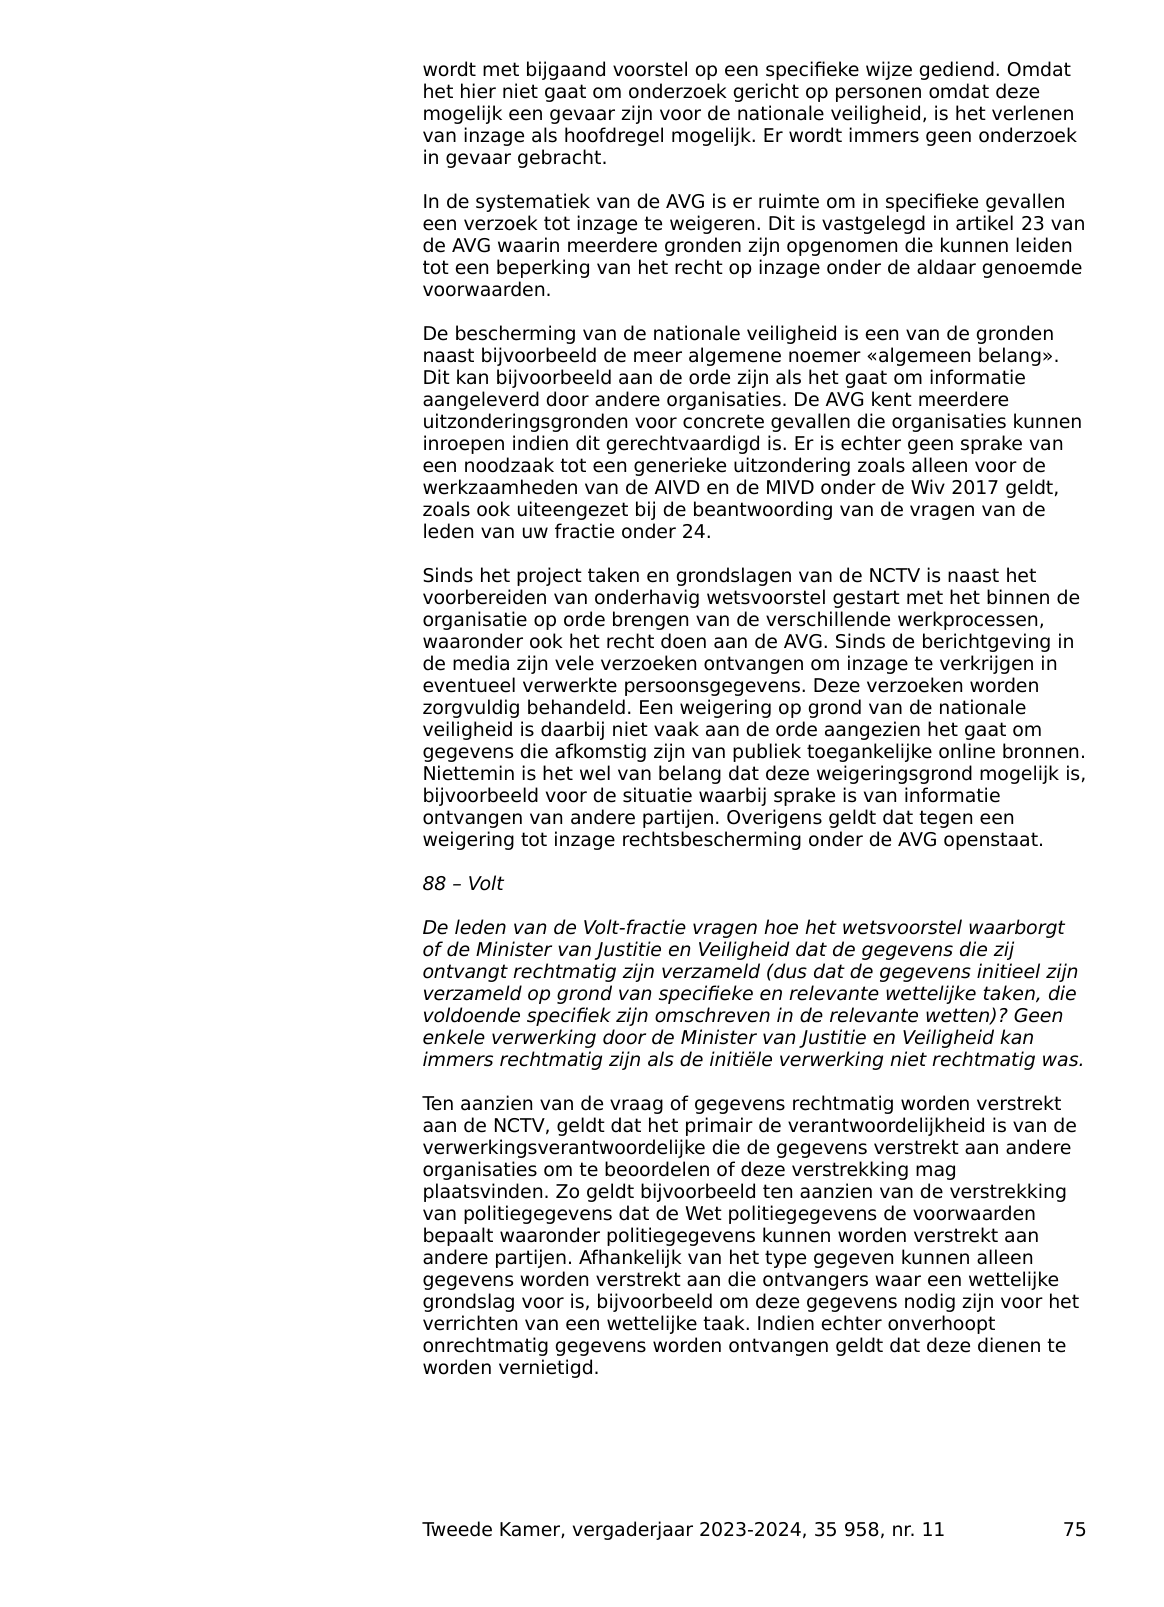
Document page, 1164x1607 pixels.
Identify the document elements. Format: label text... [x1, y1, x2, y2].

text Ten aanzien van de vraag of gegevens rechtmatig worden verstrekt aan de NCTV, geldt dat het primair de verantwoordelijkheid is van de verwerkingsverantwoordelijke die de gegevens verstrekt aan andere organisaties om te beoordelen of deze verstrekking mag plaatsvinden. Zo geldt bijvoorbeeld ten aanzien van de verstrekking van politiegegevens dat de Wet politiegegevens de voorwaarden bepaalt waaronder politiegegevens kunnen worden verstrekt aan andere partijen. Afhankelijk van het type gegeven kunnen alleen gegevens worden verstrekt aan die ontvangers waar een wettelijke grondslag voor is, bijvoorbeeld om deze gegevens nodig zijn voor het verrichten van een wettelijke taak. Indien echter onverhoopt onrechtmatig gegevens worden ontvangen geldt dat deze dienen te worden vernietigd. [422, 1093, 1087, 1379]
text De bescherming van de nationale veiligheid is een van de gronden naast bijvoorbeeld de meer algemene noemer «algemeen belang». Dit kan bijvoorbeeld aan de orde zijn als het gaat om informatie aangeleverd door andere organisaties. De AVG kent meerdere uitzonderingsgronden voor concrete gevallen die organisaties kunnen inroepen indien dit gerechtvaardigd is. Er is echter geen sprake van een noodzaak tot een generieke uitzondering zoals alleen voor de werkzaamheden van de AIVD en de MIVD onder de Wiv 2017 geldt, zoals ook uiteengezet bij de beantwoording van de vragen van de leden van uw fractie onder 24. [422, 323, 1087, 543]
text Sinds het project taken en grondslagen van de NCTV is naast het voorbereiden van onderhavig wetsvoorstel gestart met het binnen de organisatie op orde brengen van de verschillende werkprocessen, waaronder ook het recht doen aan de AVG. Sinds de berichtgeving in de media zijn vele verzoeken ontvangen om inzage te verkrijgen in eventueel verwerkte persoonsgegevens. Deze verzoeken worden zorgvuldig behandeld. Een weigering op grond van de nationale veiligheid is daarbij niet vaak aan de orde aangezien het gaat om gegevens die afkomstig zijn van publiek toegankelijke online bronnen. Niettemin is het wel van belang dat deze weigeringsgrond mogelijk is, bijvoorbeeld voor de situatie waarbij sprake is van informatie ontvangen van andere partijen. Overigens geldt dat tegen een weigering tot inzage rechtsbescherming onder de AVG openstaat. [422, 565, 1087, 851]
subtitle 88 – Volt [422, 873, 1087, 895]
text wordt met bijgaand voorstel op een specifieke wijze gediend. Omdat het hier niet gaat om onderzoek gericht op personen omdat deze mogelijk een gevaar zijn voor de nationale veiligheid, is het verlenen van inzage als hoofdregel mogelijk. Er wordt immers geen onderzoek in gevaar gebracht. [422, 59, 1087, 169]
text In de systematiek van de AVG is er ruimte om in specifieke gevallen een verzoek tot inzage te weigeren. Dit is vastgelegd in artikel 23 van de AVG waarin meerdere gronden zijn opgenomen die kunnen leiden tot een beperking van het recht op inzage onder de aldaar genoemde voorwaarden. [422, 191, 1087, 301]
text De leden van de Volt-fractie vragen hoe het wetsvoorstel waarborgt of de Minister van Justitie en Veiligheid dat de gegevens die zij ontvangt rechtmatig zijn verzameld (dus dat de gegevens initieel zijn verzameld op grond van specifieke en relevante wettelijke taken, die voldoende specifiek zijn omschreven in de relevante wetten)? Geen enkele verwerking door de Minister van Justitie en Veiligheid kan immers rechtmatig zijn als de initiële verwerking niet rechtmatig was. [422, 917, 1087, 1071]
